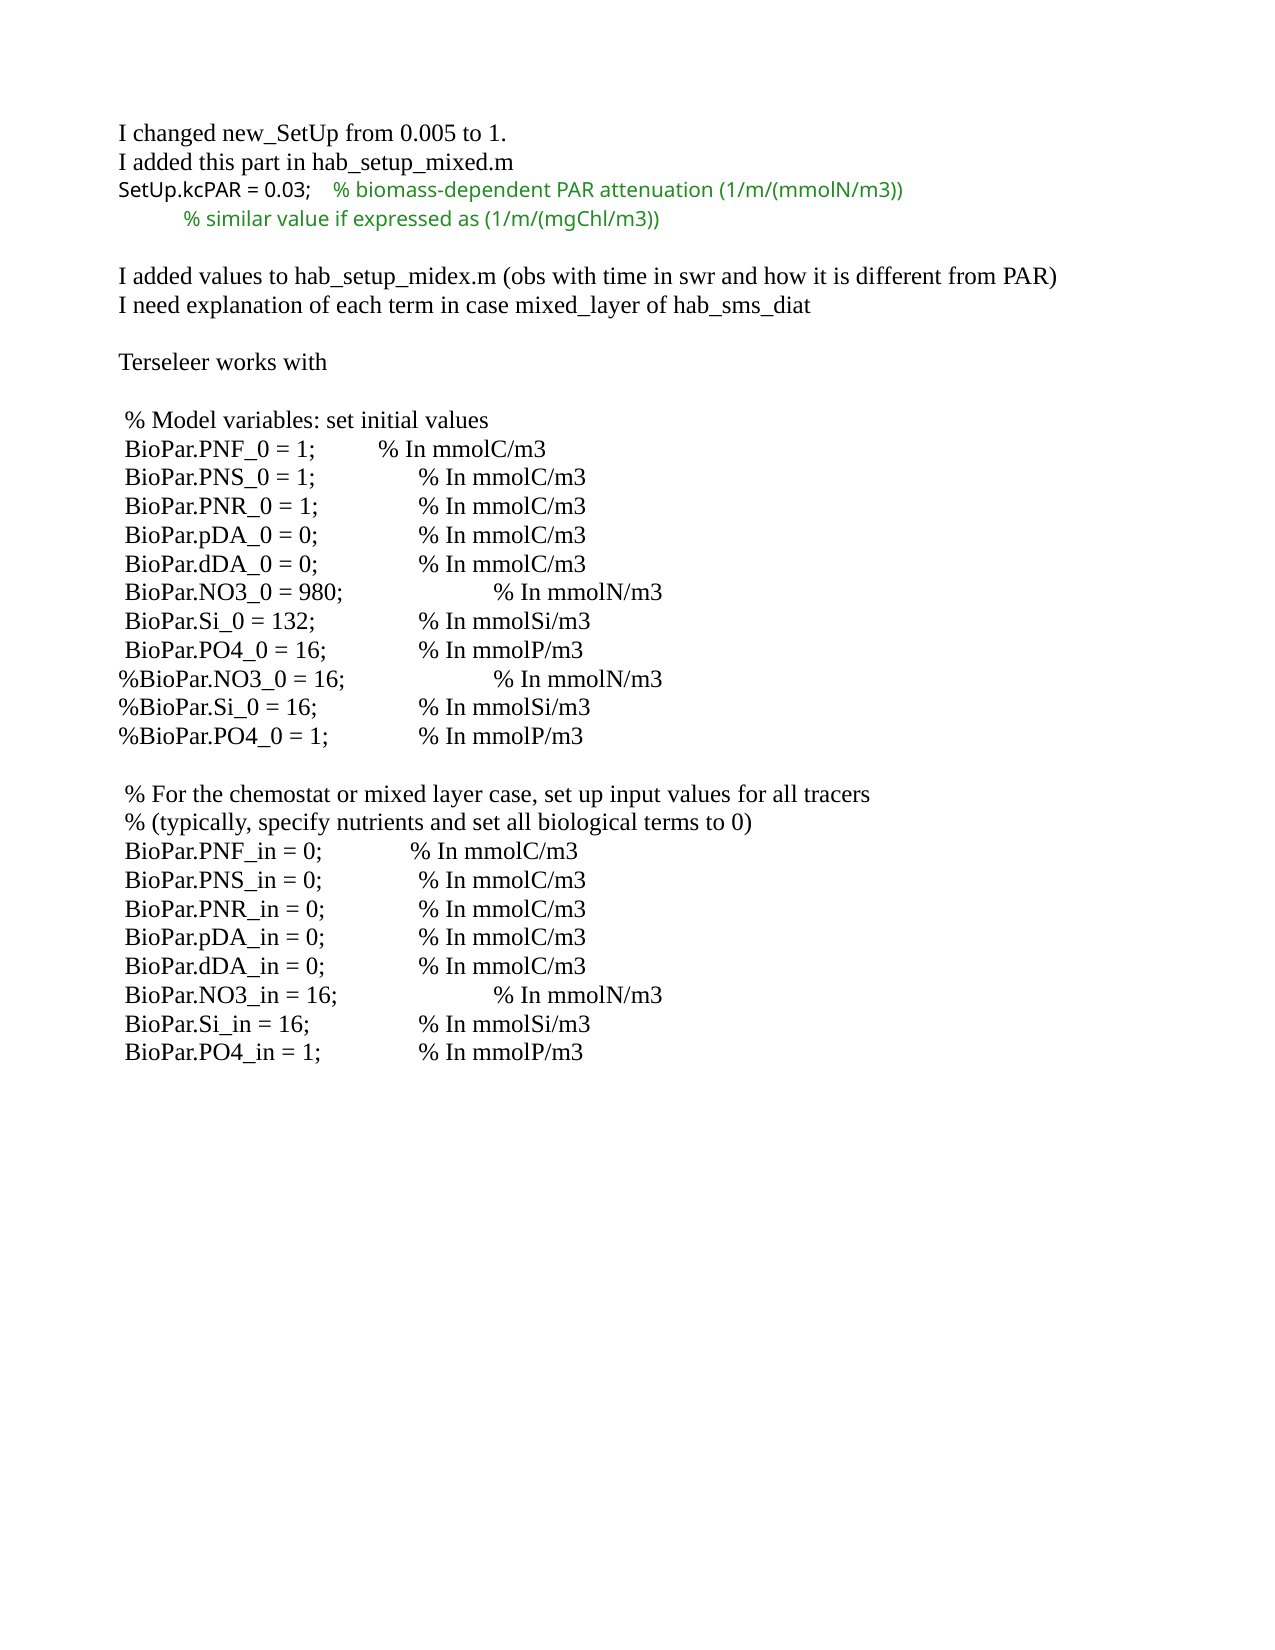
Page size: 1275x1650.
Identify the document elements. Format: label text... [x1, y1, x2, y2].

text BioPar.Si_in = 16; % In mmolSi/m3 [118, 1009, 1157, 1037]
text BioPar.dDA_0 = 0; % In mmolC/m3 [118, 549, 1157, 577]
text %BioPar.Si_0 = 16; % In mmolSi/m3 [118, 692, 1157, 721]
text BioPar.PNF_0 = 1; % In mmolC/m3 [118, 434, 1157, 462]
text I added values to hab_setup_midex.m (obs with time in swr and how it is different from PAR) [118, 261, 1157, 290]
text BioPar.Si_0 = 132; % In mmolSi/m3 [118, 606, 1157, 635]
text BioPar.PO4_in = 1; % In mmolP/m3 [118, 1037, 1157, 1066]
text BioPar.PNF_in = 0; % In mmolC/m3 [118, 836, 1157, 865]
text BioPar.NO3_in = 16; % In mmolN/m3 [118, 980, 1157, 1009]
text Terseleer works with [118, 347, 1157, 376]
text % Model variables: set initial values [118, 405, 1157, 434]
text % (typically, specify nutrients and set all biological terms to 0) [118, 807, 1157, 836]
text BioPar.pDA_in = 0; % In mmolC/m3 [118, 922, 1157, 951]
text SetUp.kcPAR = 0.03; % biomass-dependent PAR attenuation (1/m/(mmolN/m3)) [118, 176, 1157, 204]
text BioPar.PNS_in = 0; % In mmolC/m3 [118, 865, 1157, 894]
text %BioPar.NO3_0 = 16; % In mmolN/m3 [118, 664, 1157, 692]
text I added this part in hab_setup_mixed.m [118, 147, 1157, 176]
text I need explanation of each term in case mixed_layer of hab_sms_diat [118, 290, 1157, 319]
text BioPar.PNS_0 = 1; % In mmolC/m3 [118, 462, 1157, 491]
text BioPar.NO3_0 = 980; % In mmolN/m3 [118, 577, 1157, 606]
text BioPar.PNR_in = 0; % In mmolC/m3 [118, 894, 1157, 922]
text % For the chemostat or mixed layer case, set up input values for all tracers [118, 779, 1157, 807]
text BioPar.pDA_0 = 0; % In mmolC/m3 [118, 520, 1157, 549]
text % similar value if expressed as (1/m/(mgChl/m3)) [118, 204, 1157, 232]
text BioPar.PO4_0 = 16; % In mmolP/m3 [118, 635, 1157, 664]
text BioPar.PNR_0 = 1; % In mmolC/m3 [118, 491, 1157, 520]
text I changed new_SetUp from 0.005 to 1. [118, 118, 1157, 147]
text %BioPar.PO4_0 = 1; % In mmolP/m3 [118, 721, 1157, 750]
text BioPar.dDA_in = 0; % In mmolC/m3 [118, 951, 1157, 980]
